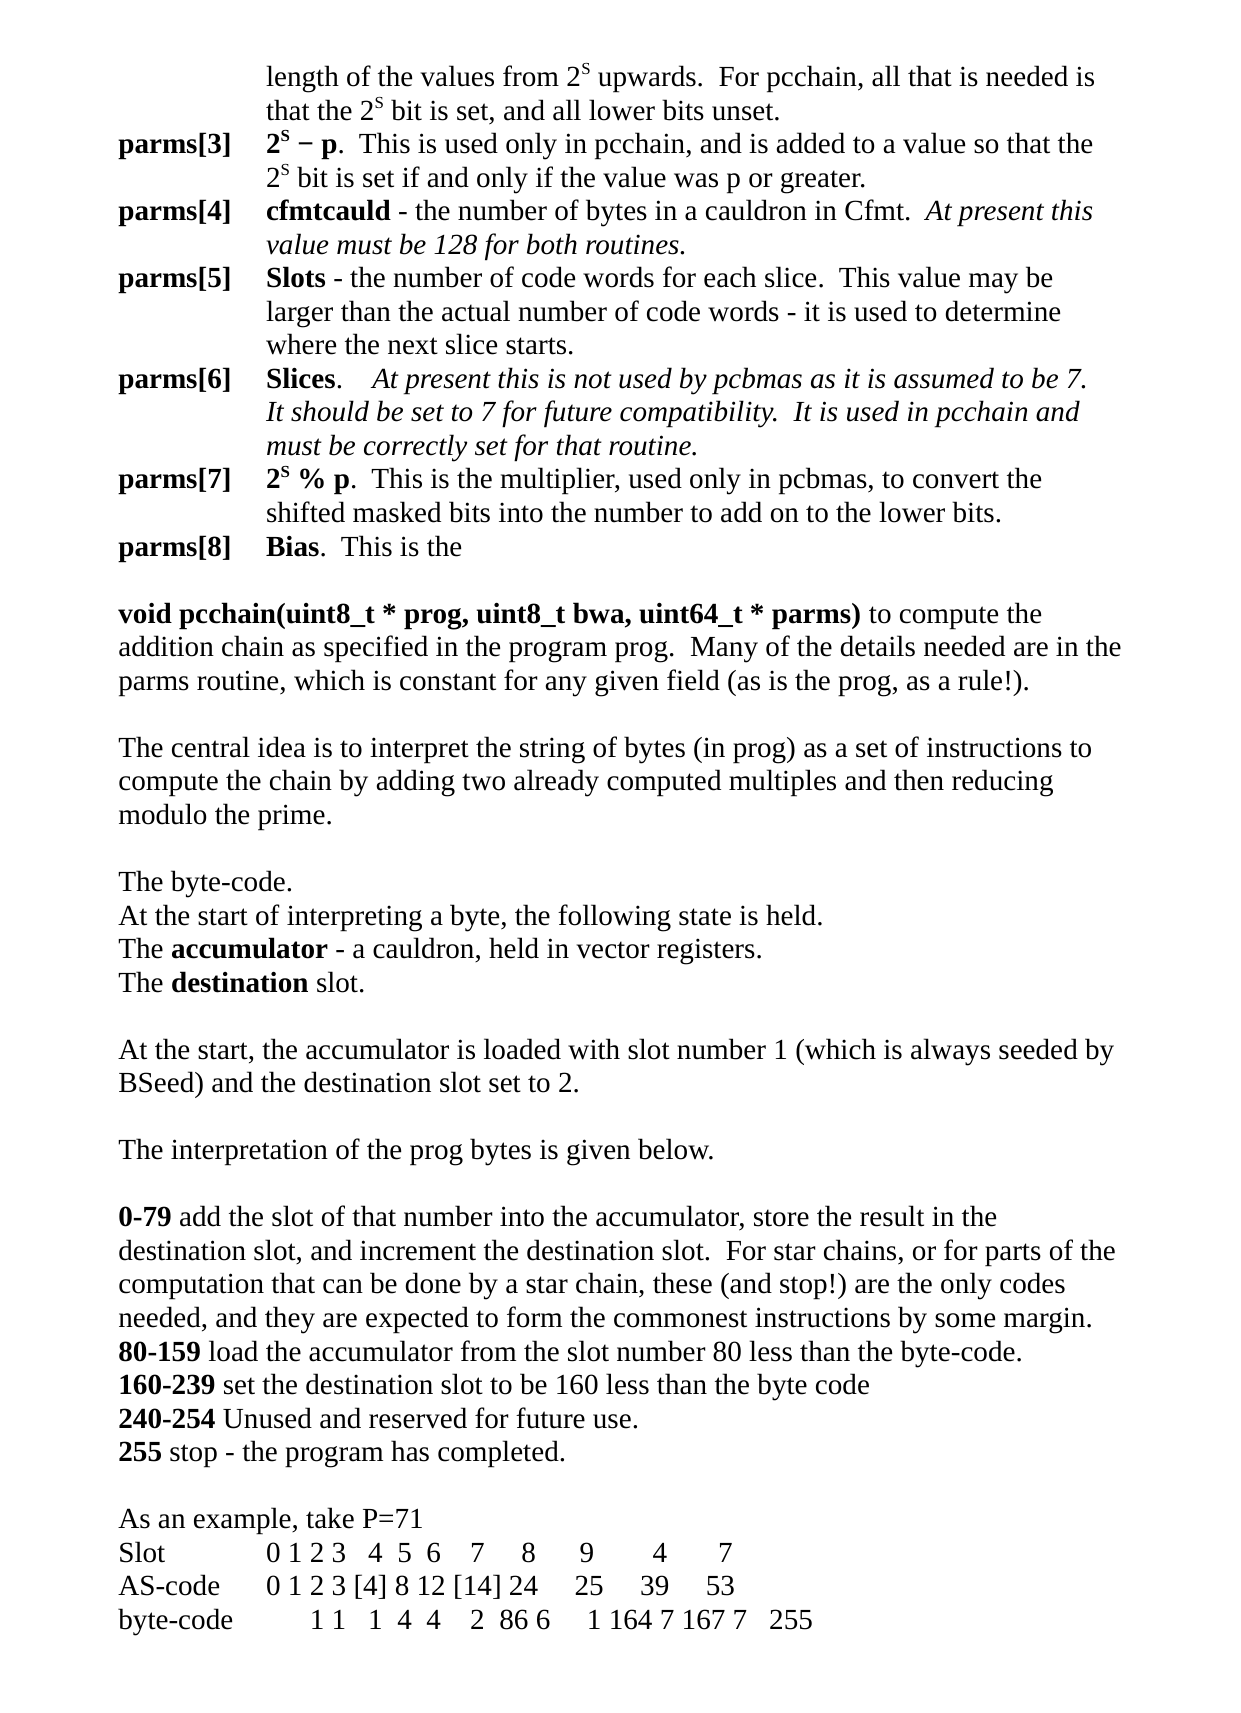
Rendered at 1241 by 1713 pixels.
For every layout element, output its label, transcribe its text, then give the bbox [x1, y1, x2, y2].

text parms[3] 2S − p. This is used only in pcchain, and is added to a value so that the [118, 126, 1122, 160]
text value must be 128 for both routines. [118, 227, 1122, 260]
text 80-159 load the accumulator from the slot number 80 less than the byte-code. [118, 1334, 1122, 1367]
text The byte-code. [118, 864, 1122, 898]
text byte-code 1 1 1 4 4 2 86 6 1 164 7 167 7 255 [118, 1602, 1122, 1636]
text It should be set to 7 for future compatibility. It is used in pcchain and [118, 394, 1122, 428]
text parms[5] Slots - the number of code words for each slice. This value may be [118, 260, 1122, 294]
text where the next slice starts. [118, 327, 1122, 361]
text must be correctly set for that routine. [118, 428, 1122, 462]
text 255 stop - the program has completed. [118, 1434, 1122, 1468]
text parms[6] Slices. At present this is not used by pcbmas as it is assumed to be 7. [118, 361, 1122, 394]
text 2S bit is set if and only if the value was p or greater. [118, 160, 1122, 193]
text 240-254 Unused and reserved for future use. [118, 1401, 1122, 1434]
text The interpretation of the prog bytes is given below. [118, 1132, 1122, 1166]
text parms[8] Bias. This is the [118, 529, 1122, 562]
text parms[7] 2S % p. This is the multiplier, used only in pcbmas, to convert the [118, 462, 1122, 495]
text As an example, take P=71 [118, 1501, 1122, 1535]
text void pcchain(uint8_t * prog, uint8_t bwa, uint64_t * parms) to compute the addition chain as specified in the program prog. Many of the details needed are in the parms routine, which is constant for any given field (as is the prog, as a rule!). [118, 596, 1122, 696]
text shifted masked bits into the number to add on to the lower bits. [118, 495, 1122, 529]
text The central idea is to interpret the string of bytes (in prog) as a set of instructions to compute the chain by adding two already computed multiples and then reducing modulo the prime. [118, 730, 1122, 831]
text 160-239 set the destination slot to be 160 less than the byte code [118, 1367, 1122, 1401]
text length of the values from 2S upwards. For pcchain, all that is needed is [118, 59, 1122, 93]
text At the start, the accumulator is loaded with slot number 1 (which is always seeded by BSeed) and the destination slot set to 2. [118, 1032, 1122, 1099]
text 0-79 add the slot of that number into the accumulator, store the result in the destination slot, and increment the destination slot. For star chains, or for parts of the computation that can be done by a star chain, these (and stop!) are the only codes needed, and they are expected to form the commonest instructions by some margin. [118, 1199, 1122, 1334]
text that the 2S bit is set, and all lower bits unset. [118, 93, 1122, 126]
text The accumulator - a cauldron, held in vector registers. [118, 931, 1122, 965]
text parms[4] cfmtcauld - the number of bytes in a cauldron in Cfmt. At present this [118, 193, 1122, 227]
text Slot 0 1 2 3 4 5 6 7 8 9 4 7 [118, 1535, 1122, 1568]
text AS-code 0 1 2 3 [4] 8 12 [14] 24 25 39 53 [118, 1568, 1122, 1602]
text The destination slot. [118, 965, 1122, 998]
text At the start of interpreting a byte, the following state is held. [118, 898, 1122, 931]
text larger than the actual number of code words - it is used to determine [118, 294, 1122, 327]
